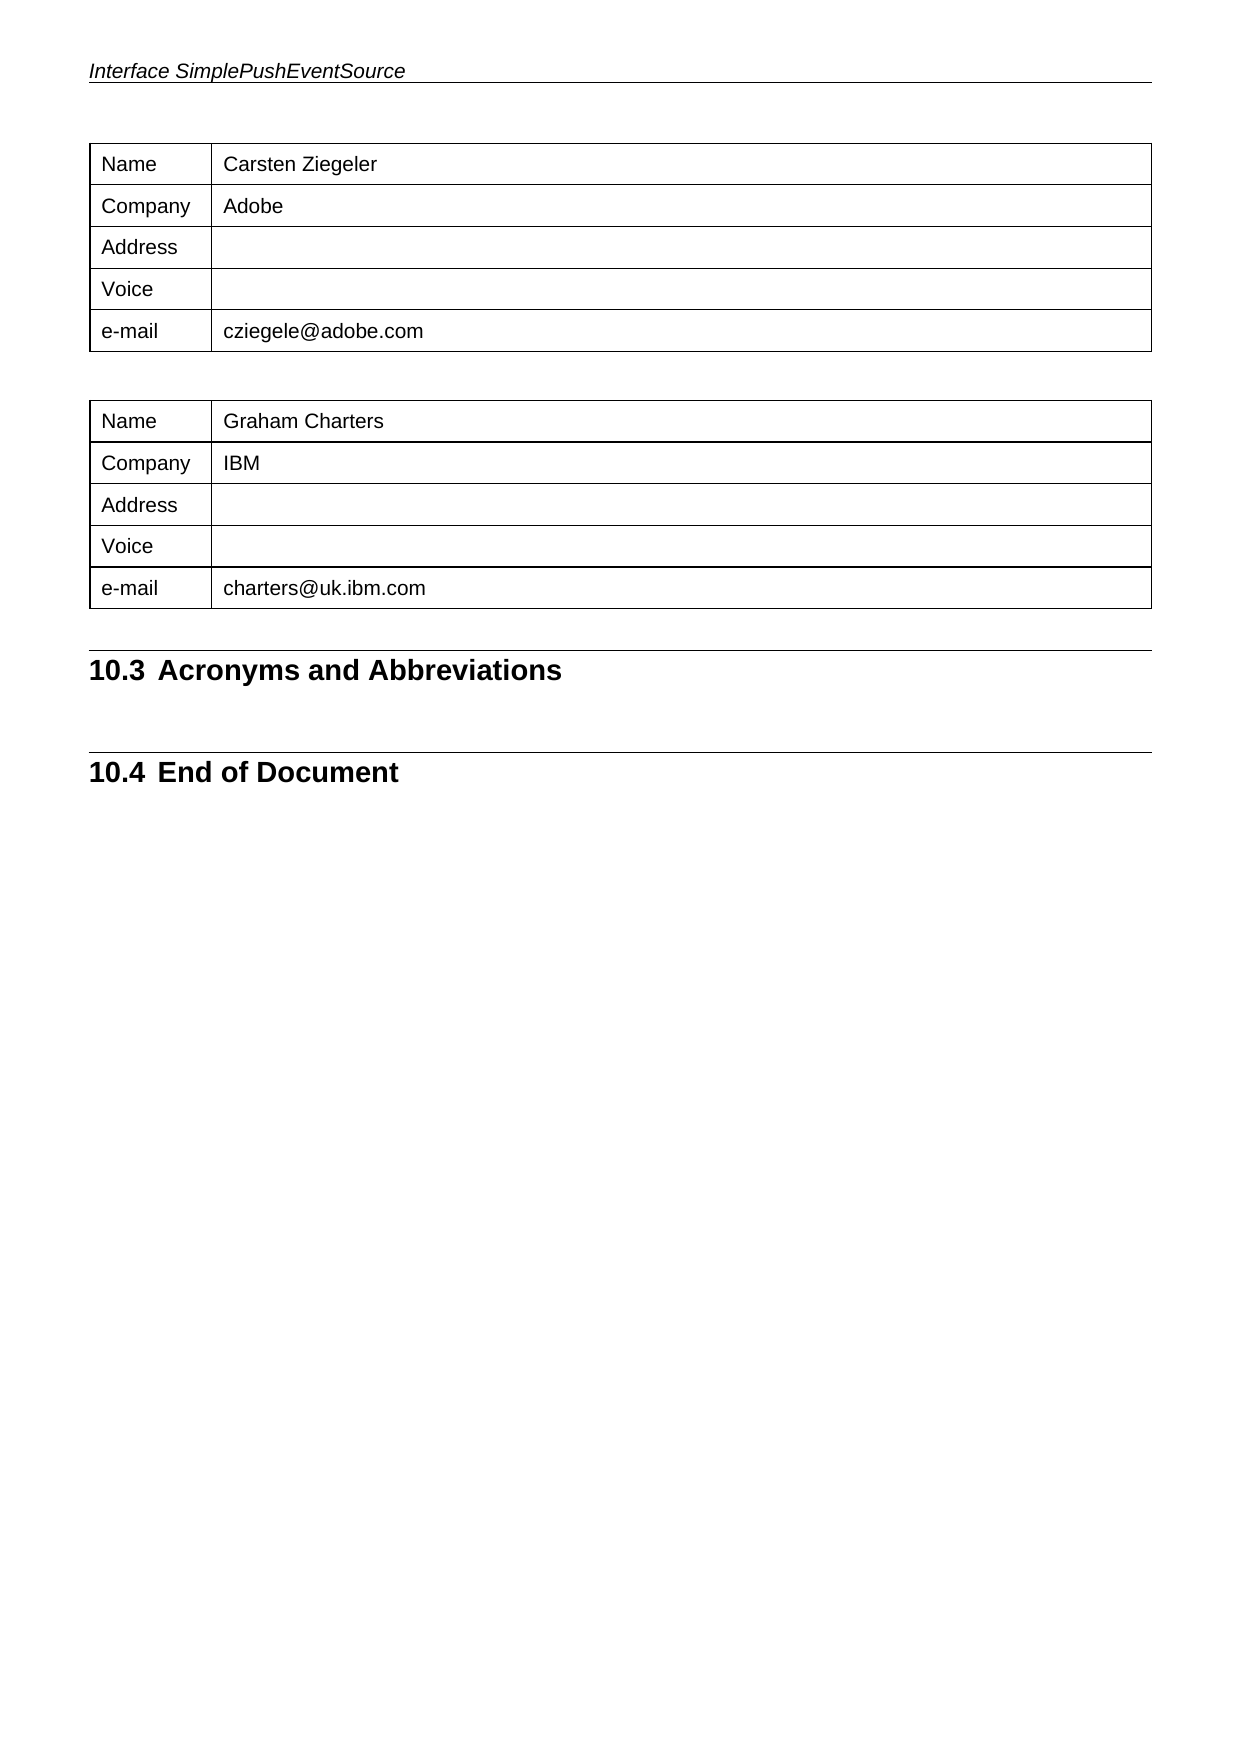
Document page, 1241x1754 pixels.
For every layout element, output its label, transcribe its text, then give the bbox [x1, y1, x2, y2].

table_cell Voice [91, 526, 211, 566]
table_cell [212, 484, 1151, 525]
table_cell IBM [212, 443, 1151, 483]
table_cell cziegele@adobe.com [212, 310, 1151, 351]
table_header Name [91, 401, 211, 441]
table_cell Address [91, 227, 211, 267]
table_cell e-mail [91, 310, 211, 351]
table_cell [212, 526, 1151, 566]
table_cell [212, 269, 1151, 309]
table_cell e-mail [91, 568, 211, 608]
subtitle Acronyms and Abbreviations [88, 651, 1152, 686]
table_cell Address [91, 484, 211, 525]
table_header Graham Charters [212, 401, 1151, 441]
table_cell [212, 227, 1151, 267]
table_cell Company [91, 185, 211, 226]
table_cell Company [91, 443, 211, 483]
table_cell Adobe [212, 185, 1151, 226]
table_header Name [91, 144, 211, 184]
subtitle End of Document [88, 753, 1152, 789]
table_cell charters@uk.ibm.com [212, 568, 1151, 608]
table_header Carsten Ziegeler [212, 144, 1151, 184]
table_cell Voice [91, 269, 211, 309]
